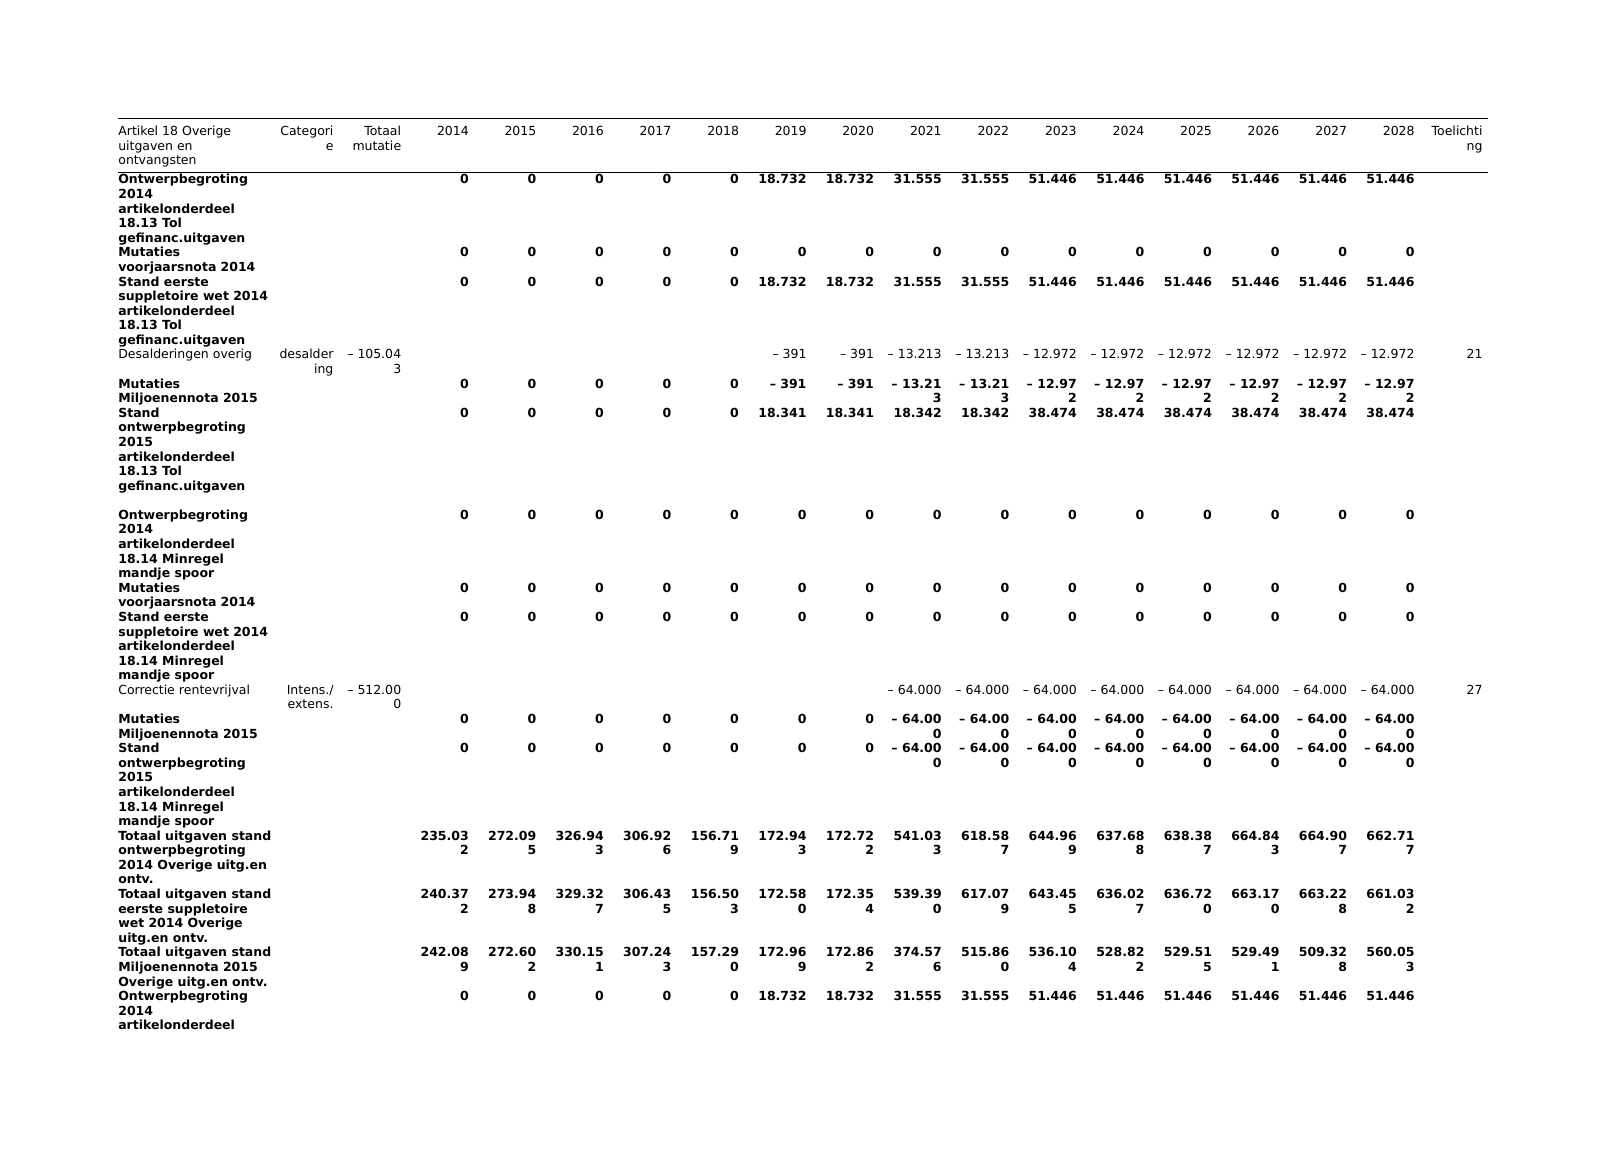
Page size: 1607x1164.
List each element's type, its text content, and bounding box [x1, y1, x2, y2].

table_cell – 64.000 [1353, 712, 1420, 741]
table_cell 0 [1353, 508, 1420, 581]
table_cell 663.170 [1218, 887, 1285, 945]
table_header Totaal mutatie [339, 119, 407, 172]
table_header 2019 [745, 119, 812, 172]
table_cell 0 [407, 712, 474, 741]
table_header 2022 [947, 119, 1015, 172]
table_cell 0 [1218, 508, 1285, 581]
table_cell 329.327 [542, 887, 609, 945]
table_cell 306.435 [610, 887, 677, 945]
table_cell 541.033 [880, 829, 947, 887]
table_cell 0 [474, 406, 542, 493]
table_cell – 64.000 [1083, 712, 1150, 741]
table_cell 172.969 [745, 945, 812, 989]
table_cell – 391 [745, 347, 812, 376]
table_cell 0 [610, 712, 677, 741]
table_cell 643.455 [1015, 887, 1082, 945]
table_cell – 64.000 [1015, 683, 1082, 712]
table_cell [272, 712, 339, 741]
table_cell – 64.000 [1015, 712, 1082, 741]
table_cell [339, 508, 407, 581]
table_cell [339, 610, 407, 683]
table_cell – 64.000 [880, 741, 947, 828]
table_cell 0 [407, 173, 474, 245]
table_cell 0 [1083, 581, 1150, 610]
table_cell – 13.213 [880, 376, 947, 406]
table_cell 663.228 [1285, 887, 1353, 945]
table_cell 18.341 [745, 406, 812, 493]
table_cell 0 [880, 245, 947, 274]
table_cell 326.943 [542, 829, 609, 887]
table_cell 515.860 [947, 945, 1015, 989]
table_cell – 64.000 [1150, 683, 1217, 712]
table_cell [474, 683, 542, 712]
table_cell [272, 245, 339, 274]
table_cell – 13.213 [880, 347, 947, 376]
table_cell 0 [677, 581, 744, 610]
table_cell 539.390 [880, 887, 947, 945]
table_cell 27 [1420, 683, 1488, 712]
table_cell 272.095 [474, 829, 542, 887]
table_header 2014 [407, 119, 474, 172]
table_cell 51.446 [1353, 989, 1420, 1033]
table_cell – 391 [812, 376, 880, 406]
table_cell 0 [1015, 508, 1082, 581]
table_cell 0 [745, 712, 812, 741]
table_cell Mutaties Miljoenennota 2015 [118, 376, 272, 406]
table_cell 0 [812, 712, 880, 741]
table_cell [272, 406, 339, 493]
table_cell 0 [542, 508, 609, 581]
table_cell 0 [880, 581, 947, 610]
table_cell 0 [474, 274, 542, 347]
table_header 2016 [542, 119, 609, 172]
table_cell 0 [947, 581, 1015, 610]
table_cell 0 [1285, 245, 1353, 274]
table_cell 18.732 [812, 989, 880, 1033]
table_cell Totaal uitgaven stand ontwerpbegroting 2014 Overige uitg.en ontv. [118, 829, 272, 887]
table_cell 618.587 [947, 829, 1015, 887]
table_cell [272, 581, 339, 610]
table_cell 636.027 [1083, 887, 1150, 945]
table_cell 0 [542, 610, 609, 683]
table_cell 638.387 [1150, 829, 1217, 887]
table_cell 172.354 [812, 887, 880, 945]
table_cell [1420, 173, 1488, 245]
table_cell Stand eerste suppletoire wet 2014 artikelonderdeel 18.14 Minregel mandje spoor [118, 610, 272, 683]
table_cell 38.474 [1150, 406, 1217, 493]
table_cell 0 [745, 508, 812, 581]
table_cell 0 [610, 610, 677, 683]
table_cell – 12.972 [1285, 347, 1353, 376]
table_cell 0 [407, 508, 474, 581]
table_cell [610, 347, 677, 376]
table_cell 0 [610, 274, 677, 347]
table_cell [339, 581, 407, 610]
table_cell [339, 245, 407, 274]
table_cell 0 [880, 610, 947, 683]
table_cell – 64.000 [947, 741, 1015, 828]
table_cell – 12.972 [1285, 376, 1353, 406]
table_cell 51.446 [1285, 173, 1353, 245]
table_cell 529.515 [1150, 945, 1217, 989]
table_cell 0 [542, 406, 609, 493]
table_cell 0 [1015, 245, 1082, 274]
table_cell [272, 887, 339, 945]
table_cell 51.446 [1218, 274, 1285, 347]
table_cell 536.104 [1015, 945, 1082, 989]
table_cell Intens./extens. [272, 683, 339, 712]
table_cell [1420, 376, 1488, 406]
table_cell [1285, 493, 1353, 508]
table_cell – 64.000 [1218, 741, 1285, 828]
table_cell 0 [474, 610, 542, 683]
table_cell – 64.000 [1150, 741, 1217, 828]
table_cell Mutaties Miljoenennota 2015 [118, 712, 272, 741]
table_cell – 64.000 [1353, 741, 1420, 828]
table_cell – 12.972 [1353, 376, 1420, 406]
table_cell 0 [407, 274, 474, 347]
table_cell desaldering [272, 347, 339, 376]
table_cell [1420, 508, 1488, 581]
table_cell Correctie rentevrijval [118, 683, 272, 712]
table_cell [745, 683, 812, 712]
table_header 2024 [1083, 119, 1150, 172]
table_cell [339, 406, 407, 493]
table_cell – 64.000 [1218, 683, 1285, 712]
table_cell 31.555 [880, 274, 947, 347]
table_cell 0 [947, 508, 1015, 581]
table_cell 51.446 [1015, 173, 1082, 245]
table_cell 31.555 [947, 989, 1015, 1033]
table_cell 156.503 [677, 887, 744, 945]
table_cell [677, 683, 744, 712]
table_cell [1083, 493, 1150, 508]
table_cell [1015, 493, 1082, 508]
table_cell 0 [542, 245, 609, 274]
table_cell [542, 683, 609, 712]
table_cell 156.719 [677, 829, 744, 887]
table_header 2018 [677, 119, 744, 172]
table_cell [407, 683, 474, 712]
table_cell – 64.000 [1285, 741, 1353, 828]
table_cell Ontwerpbegroting 2014 artikelonderdeel 18.13 Tol gefinanc.uitgaven [118, 173, 272, 245]
table_cell 0 [745, 245, 812, 274]
table_cell 0 [1083, 245, 1150, 274]
table_cell 0 [610, 376, 677, 406]
table_cell 18.732 [812, 173, 880, 245]
table_cell 172.943 [745, 829, 812, 887]
table_cell – 64.000 [1285, 683, 1353, 712]
table_cell 0 [1218, 581, 1285, 610]
table_cell 0 [610, 581, 677, 610]
table_header 2015 [474, 119, 542, 172]
table_header 2021 [880, 119, 947, 172]
table_cell [474, 347, 542, 376]
table_cell – 64.000 [1218, 712, 1285, 741]
table_cell 0 [1083, 610, 1150, 683]
table_cell 0 [542, 376, 609, 406]
table_cell – 12.972 [1150, 347, 1217, 376]
table_cell [339, 376, 407, 406]
table_cell 51.446 [1015, 989, 1082, 1033]
table_cell [542, 493, 609, 508]
table_cell [272, 493, 339, 508]
table_cell [339, 989, 407, 1033]
table_cell 172.862 [812, 945, 880, 989]
table_cell [272, 945, 339, 989]
table_cell Stand ontwerpbegroting 2015 artikelonderdeel 18.13 Tol gefinanc.uitgaven [118, 406, 272, 493]
table_cell 0 [407, 989, 474, 1033]
table_cell [542, 347, 609, 376]
table_cell 0 [610, 989, 677, 1033]
table_cell 51.446 [1015, 274, 1082, 347]
table_cell 664.907 [1285, 829, 1353, 887]
table_cell [339, 829, 407, 887]
table_cell 0 [474, 245, 542, 274]
table_cell 0 [1353, 245, 1420, 274]
table_cell 0 [407, 406, 474, 493]
table_cell [272, 173, 339, 245]
table_cell 31.555 [880, 989, 947, 1033]
table_cell [407, 347, 474, 376]
table_cell [339, 712, 407, 741]
table_cell Stand ontwerpbegroting 2015 artikelonderdeel 18.14 Minregel mandje spoor [118, 741, 272, 828]
table_cell 0 [542, 274, 609, 347]
table_cell 51.446 [1150, 989, 1217, 1033]
table_cell – 12.972 [1353, 347, 1420, 376]
table_cell – 105.043 [339, 347, 407, 376]
table_cell [1420, 829, 1488, 887]
table_cell Totaal uitgaven stand eerste suppletoire wet 2014 Overige uitg.en ontv. [118, 887, 272, 945]
table_cell 51.446 [1285, 274, 1353, 347]
table_cell 0 [407, 245, 474, 274]
table_cell 38.474 [1285, 406, 1353, 493]
table_cell – 12.972 [1083, 376, 1150, 406]
table_cell [339, 274, 407, 347]
table_cell 0 [812, 581, 880, 610]
table_cell – 12.972 [1218, 376, 1285, 406]
table_cell [407, 493, 474, 508]
table_cell [1420, 493, 1488, 508]
table_cell 0 [947, 245, 1015, 274]
table_cell [474, 493, 542, 508]
table_cell [118, 493, 272, 508]
table_cell 0 [474, 508, 542, 581]
table_cell 0 [677, 376, 744, 406]
table_cell [1420, 989, 1488, 1033]
table_cell 0 [677, 610, 744, 683]
table_cell 0 [745, 581, 812, 610]
table_cell 18.732 [812, 274, 880, 347]
table_cell 18.342 [947, 406, 1015, 493]
table_cell Mutaties voorjaarsnota 2014 [118, 581, 272, 610]
table_cell 0 [677, 741, 744, 828]
table_cell [339, 493, 407, 508]
table_cell [1150, 493, 1217, 508]
table_cell 235.032 [407, 829, 474, 887]
table_cell [610, 493, 677, 508]
table_cell [1420, 274, 1488, 347]
table_cell [272, 989, 339, 1033]
table_cell [272, 274, 339, 347]
table_cell 306.926 [610, 829, 677, 887]
table_cell 0 [542, 741, 609, 828]
table_cell 617.079 [947, 887, 1015, 945]
table_cell [339, 173, 407, 245]
table_cell 51.446 [1353, 173, 1420, 245]
table_header 2020 [812, 119, 880, 172]
table_cell – 12.972 [1015, 376, 1082, 406]
table_cell 0 [1353, 581, 1420, 610]
table_cell – 64.000 [880, 683, 947, 712]
table_cell 51.446 [1150, 173, 1217, 245]
table_cell 18.732 [745, 274, 812, 347]
table_cell [812, 493, 880, 508]
table_cell 528.822 [1083, 945, 1150, 989]
table_cell 0 [677, 508, 744, 581]
table_cell 0 [1150, 610, 1217, 683]
table_cell 0 [1218, 245, 1285, 274]
table_cell 0 [1150, 508, 1217, 581]
table_cell – 64.000 [947, 712, 1015, 741]
table_cell 273.948 [474, 887, 542, 945]
table_cell 0 [610, 508, 677, 581]
table_cell 0 [1285, 581, 1353, 610]
table_cell 0 [677, 245, 744, 274]
table_cell 636.720 [1150, 887, 1217, 945]
table_cell – 12.972 [1218, 347, 1285, 376]
table_cell 0 [474, 376, 542, 406]
table_cell 51.446 [1218, 989, 1285, 1033]
table_cell [610, 683, 677, 712]
table_cell 38.474 [1015, 406, 1082, 493]
table_cell 0 [1285, 508, 1353, 581]
table_cell 38.474 [1218, 406, 1285, 493]
table_cell 307.243 [610, 945, 677, 989]
table_cell 240.372 [407, 887, 474, 945]
table_cell [339, 945, 407, 989]
table_cell 0 [812, 610, 880, 683]
table_cell 0 [542, 173, 609, 245]
table_cell – 64.000 [1353, 683, 1420, 712]
table_cell 51.446 [1083, 989, 1150, 1033]
table_cell 0 [947, 610, 1015, 683]
table_cell 0 [880, 508, 947, 581]
table_cell [272, 741, 339, 828]
table_cell 0 [1218, 610, 1285, 683]
table_cell 560.053 [1353, 945, 1420, 989]
table_cell 51.446 [1285, 989, 1353, 1033]
table_cell 0 [407, 610, 474, 683]
table_cell 637.688 [1083, 829, 1150, 887]
table_cell 51.446 [1150, 274, 1217, 347]
table_cell [1218, 493, 1285, 508]
table_cell Totaal uitgaven stand Miljoenennota 2015 Overige uitg.en ontv. [118, 945, 272, 989]
table_header 2026 [1218, 119, 1285, 172]
table_cell – 12.972 [1015, 347, 1082, 376]
table_cell [880, 493, 947, 508]
table_cell 38.474 [1083, 406, 1150, 493]
table_cell 661.032 [1353, 887, 1420, 945]
table_cell 0 [610, 245, 677, 274]
table_cell 242.089 [407, 945, 474, 989]
table_cell 18.341 [812, 406, 880, 493]
table_header Categorie [272, 119, 339, 172]
table_cell – 512.000 [339, 683, 407, 712]
table_cell – 391 [812, 347, 880, 376]
table_cell 0 [474, 712, 542, 741]
table_header Artikel 18 Overige uitgaven en ontvangsten [118, 119, 272, 172]
table_cell 0 [812, 245, 880, 274]
table_header 2023 [1015, 119, 1082, 172]
table_cell [677, 347, 744, 376]
table_cell 0 [1015, 581, 1082, 610]
table_cell 0 [610, 741, 677, 828]
table_cell 0 [1353, 610, 1420, 683]
table_cell 644.969 [1015, 829, 1082, 887]
table_cell 664.843 [1218, 829, 1285, 887]
table_cell – 64.000 [1285, 712, 1353, 741]
table_cell 0 [542, 712, 609, 741]
table_cell 0 [1285, 610, 1353, 683]
table_cell 31.555 [880, 173, 947, 245]
table_cell 0 [474, 173, 542, 245]
table_cell – 12.972 [1150, 376, 1217, 406]
table_cell – 64.000 [1083, 683, 1150, 712]
table_cell 0 [812, 741, 880, 828]
table_cell 0 [407, 581, 474, 610]
table_cell – 64.000 [1083, 741, 1150, 828]
table_cell 662.717 [1353, 829, 1420, 887]
table_cell 0 [610, 406, 677, 493]
table_cell [272, 610, 339, 683]
table_cell [1420, 610, 1488, 683]
table_cell 0 [677, 406, 744, 493]
table_cell – 64.000 [1015, 741, 1082, 828]
table_cell Ontwerpbegroting 2014 artikelonderdeel [118, 989, 272, 1033]
table_cell 0 [1015, 610, 1082, 683]
table_cell 31.555 [947, 173, 1015, 245]
table_cell – 12.972 [1083, 347, 1150, 376]
table_cell 374.576 [880, 945, 947, 989]
table_cell 21 [1420, 347, 1488, 376]
table_cell 157.290 [677, 945, 744, 989]
table_cell 51.446 [1218, 173, 1285, 245]
table_cell 509.328 [1285, 945, 1353, 989]
table_cell 0 [677, 173, 744, 245]
table_cell Stand eerste suppletoire wet 2014 artikelonderdeel 18.13 Tol gefinanc.uitgaven [118, 274, 272, 347]
table_cell 51.446 [1083, 173, 1150, 245]
table_cell 330.151 [542, 945, 609, 989]
table_cell – 13.213 [947, 347, 1015, 376]
table_cell 0 [1150, 581, 1217, 610]
table_cell [1420, 887, 1488, 945]
table_cell 0 [407, 376, 474, 406]
table_cell [339, 741, 407, 828]
table_cell – 64.000 [947, 683, 1015, 712]
table_cell [272, 376, 339, 406]
table_header Toelichting [1420, 119, 1488, 172]
table_cell 0 [542, 581, 609, 610]
table_cell 0 [407, 741, 474, 828]
table_cell [947, 493, 1015, 508]
table_cell 0 [812, 508, 880, 581]
table_cell 18.732 [745, 173, 812, 245]
table_cell 0 [610, 173, 677, 245]
table_cell [272, 508, 339, 581]
table_cell 172.580 [745, 887, 812, 945]
table_cell [1420, 712, 1488, 741]
table_cell 51.446 [1083, 274, 1150, 347]
table_cell [1420, 406, 1488, 493]
table_cell – 64.000 [880, 712, 947, 741]
table_cell 38.474 [1353, 406, 1420, 493]
table_cell 0 [474, 741, 542, 828]
table_cell [1353, 493, 1420, 508]
table_cell 0 [474, 581, 542, 610]
table_cell 0 [474, 989, 542, 1033]
table_cell [812, 683, 880, 712]
table_cell 0 [677, 712, 744, 741]
table_header 2028 [1353, 119, 1420, 172]
table_cell 31.555 [947, 274, 1015, 347]
table_cell Ontwerpbegroting 2014 artikelonderdeel 18.14 Minregel mandje spoor [118, 508, 272, 581]
table_cell – 13.213 [947, 376, 1015, 406]
table_cell Mutaties voorjaarsnota 2014 [118, 245, 272, 274]
table_cell – 64.000 [1150, 712, 1217, 741]
table_header 2027 [1285, 119, 1353, 172]
table_cell [1420, 245, 1488, 274]
table_header 2025 [1150, 119, 1217, 172]
table_cell – 391 [745, 376, 812, 406]
table_cell 0 [542, 989, 609, 1033]
table_header 2017 [610, 119, 677, 172]
table_cell 529.491 [1218, 945, 1285, 989]
table_cell 0 [745, 741, 812, 828]
table_cell [1420, 741, 1488, 828]
table_cell Desalderingen overig [118, 347, 272, 376]
table_cell 18.732 [745, 989, 812, 1033]
table_cell 172.722 [812, 829, 880, 887]
table_cell [272, 829, 339, 887]
table_cell 0 [745, 610, 812, 683]
table_cell [1420, 581, 1488, 610]
table_cell 0 [677, 274, 744, 347]
table_cell 0 [1083, 508, 1150, 581]
table_cell [677, 493, 744, 508]
table_cell 51.446 [1353, 274, 1420, 347]
table_cell 272.602 [474, 945, 542, 989]
table_cell [1420, 945, 1488, 989]
table_cell 0 [1150, 245, 1217, 274]
table_cell [339, 887, 407, 945]
table_cell 0 [677, 989, 744, 1033]
table_cell 18.342 [880, 406, 947, 493]
table_cell [745, 493, 812, 508]
